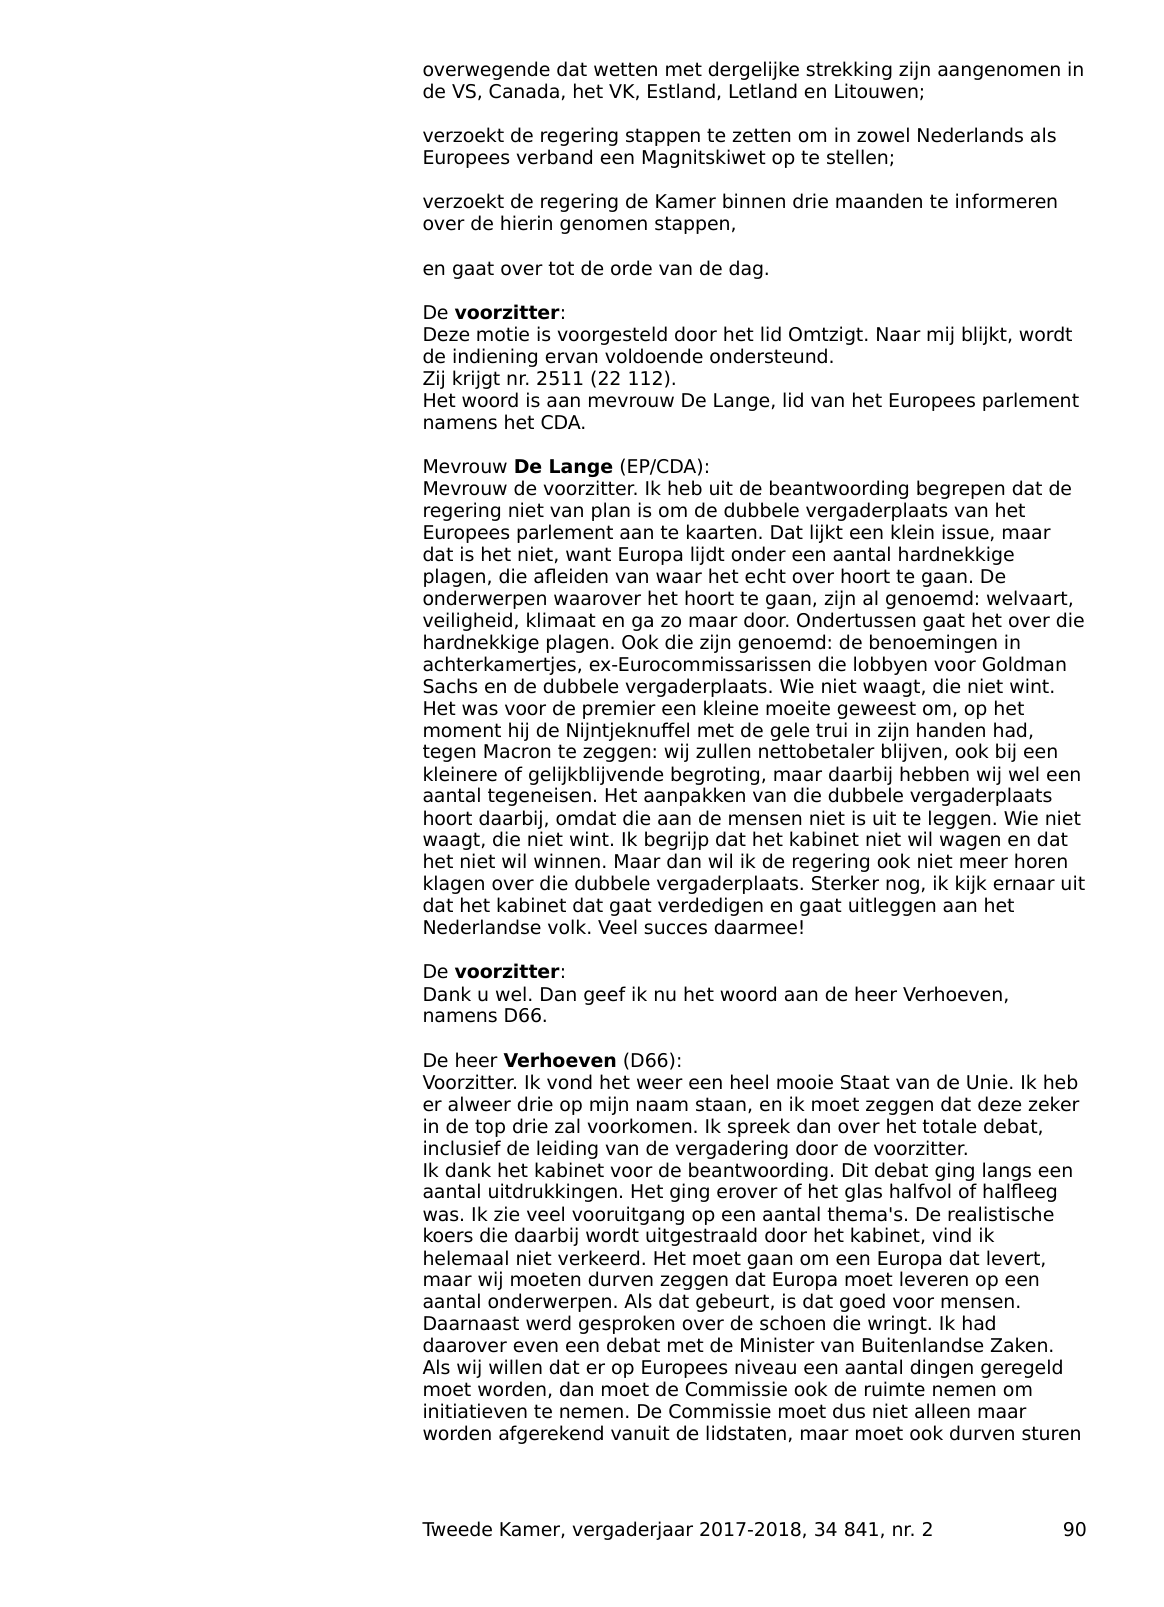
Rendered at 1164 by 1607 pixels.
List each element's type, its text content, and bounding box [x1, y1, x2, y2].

text Ik dank het kabinet voor de beantwoording. Dit debat ging langs een aantal uitdrukkingen. Het ging erover of het glas halfvol of halfleeg was. Ik zie veel vooruitgang op een aantal thema's. De realistische koers die daarbij wordt uitgestraald door het kabinet, vind ik helemaal niet verkeerd. Het moet gaan om een Europa dat levert, maar wij moeten durven zeggen dat Europa moet leveren op een aantal onderwerpen. Als dat gebeurt, is dat goed voor mensen. [422, 1159, 1087, 1313]
text De voorzitter: [422, 302, 1087, 324]
text De heer Verhoeven (D66): [422, 1049, 1087, 1072]
text Daarnaast werd gesproken over de schoen die wringt. Ik had daarover even een debat met de Minister van Buitenlandse Zaken. Als wij willen dat er op Europees niveau een aantal dingen geregeld moet worden, dan moet de Commissie ook de ruimte nemen om initiatieven te nemen. De Commissie moet dus niet alleen maar worden afgerekend vanuit de lidstaten, maar moet ook durven sturen [422, 1313, 1087, 1445]
text overwegende dat wetten met dergelijke strekking zijn aangenomen in de VS, Canada, het VK, Estland, Letland en Litouwen; [422, 59, 1087, 103]
text Dank u wel. Dan geef ik nu het woord aan de heer Verhoeven, namens D66. [422, 983, 1087, 1027]
text Voorzitter. Ik vond het weer een heel mooie Staat van de Unie. Ik heb er alweer drie op mijn naam staan, en ik moet zeggen dat deze zeker in de top drie zal voorkomen. Ik spreek dan over het totale debat, inclusief de leiding van de vergadering door de voorzitter. [422, 1072, 1087, 1159]
text De voorzitter: [422, 961, 1087, 983]
text Deze motie is voorgesteld door het lid Omtzigt. Naar mij blijkt, wordt de indiening ervan voldoende ondersteund. [422, 324, 1087, 368]
text en gaat over tot de orde van de dag. [422, 257, 1087, 279]
text Zij krijgt nr. 2511 (22 112). [422, 368, 1087, 389]
text verzoekt de regering stappen te zetten om in zowel Nederlands als Europees verband een Magnitskiwet op te stellen; [422, 125, 1087, 169]
text Mevrouw De Lange (EP/CDA): [422, 456, 1087, 478]
text Het woord is aan mevrouw De Lange, lid van het Europees parlement namens het CDA. [422, 389, 1087, 433]
text verzoekt de regering de Kamer binnen drie maanden te informeren over de hierin genomen stappen, [422, 191, 1087, 235]
text Mevrouw de voorzitter. Ik heb uit de beantwoording begrepen dat de regering niet van plan is om de dubbele vergaderplaats van het Europees parlement aan te kaarten. Dat lijkt een klein issue, maar dat is het niet, want Europa lijdt onder een aantal hardnekkige plagen, die afleiden van waar het echt over hoort te gaan. De onderwerpen waarover het hoort te gaan, zijn al genoemd: welvaart, veiligheid, klimaat en ga zo maar door. Ondertussen gaat het over die hardnekkige plagen. Ook die zijn genoemd: de benoemingen in achterkamertjes, ex-Eurocommissarissen die lobbyen voor Goldman Sachs en de dubbele vergaderplaats. Wie niet waagt, die niet wint. Het was voor de premier een kleine moeite geweest om, op het moment hij de Nijntjeknuffel met de gele trui in zijn handen had, tegen Macron te zeggen: wij zullen nettobetaler blijven, ook bij een kleinere of gelijkblijvende begroting, maar daarbij hebben wij wel een aantal tegeneisen. Het aanpakken van die dubbele vergaderplaats hoort daarbij, omdat die aan de mensen niet is uit te leggen. Wie niet waagt, die niet wint. Ik begrijp dat het kabinet niet wil wagen en dat het niet wil winnen. Maar dan wil ik de regering ook niet meer horen klagen over die dubbele vergaderplaats. Sterker nog, ik kijk ernaar uit dat het kabinet dat gaat verdedigen en gaat uitleggen aan het Nederlandse volk. Veel succes daarmee! [422, 478, 1087, 939]
